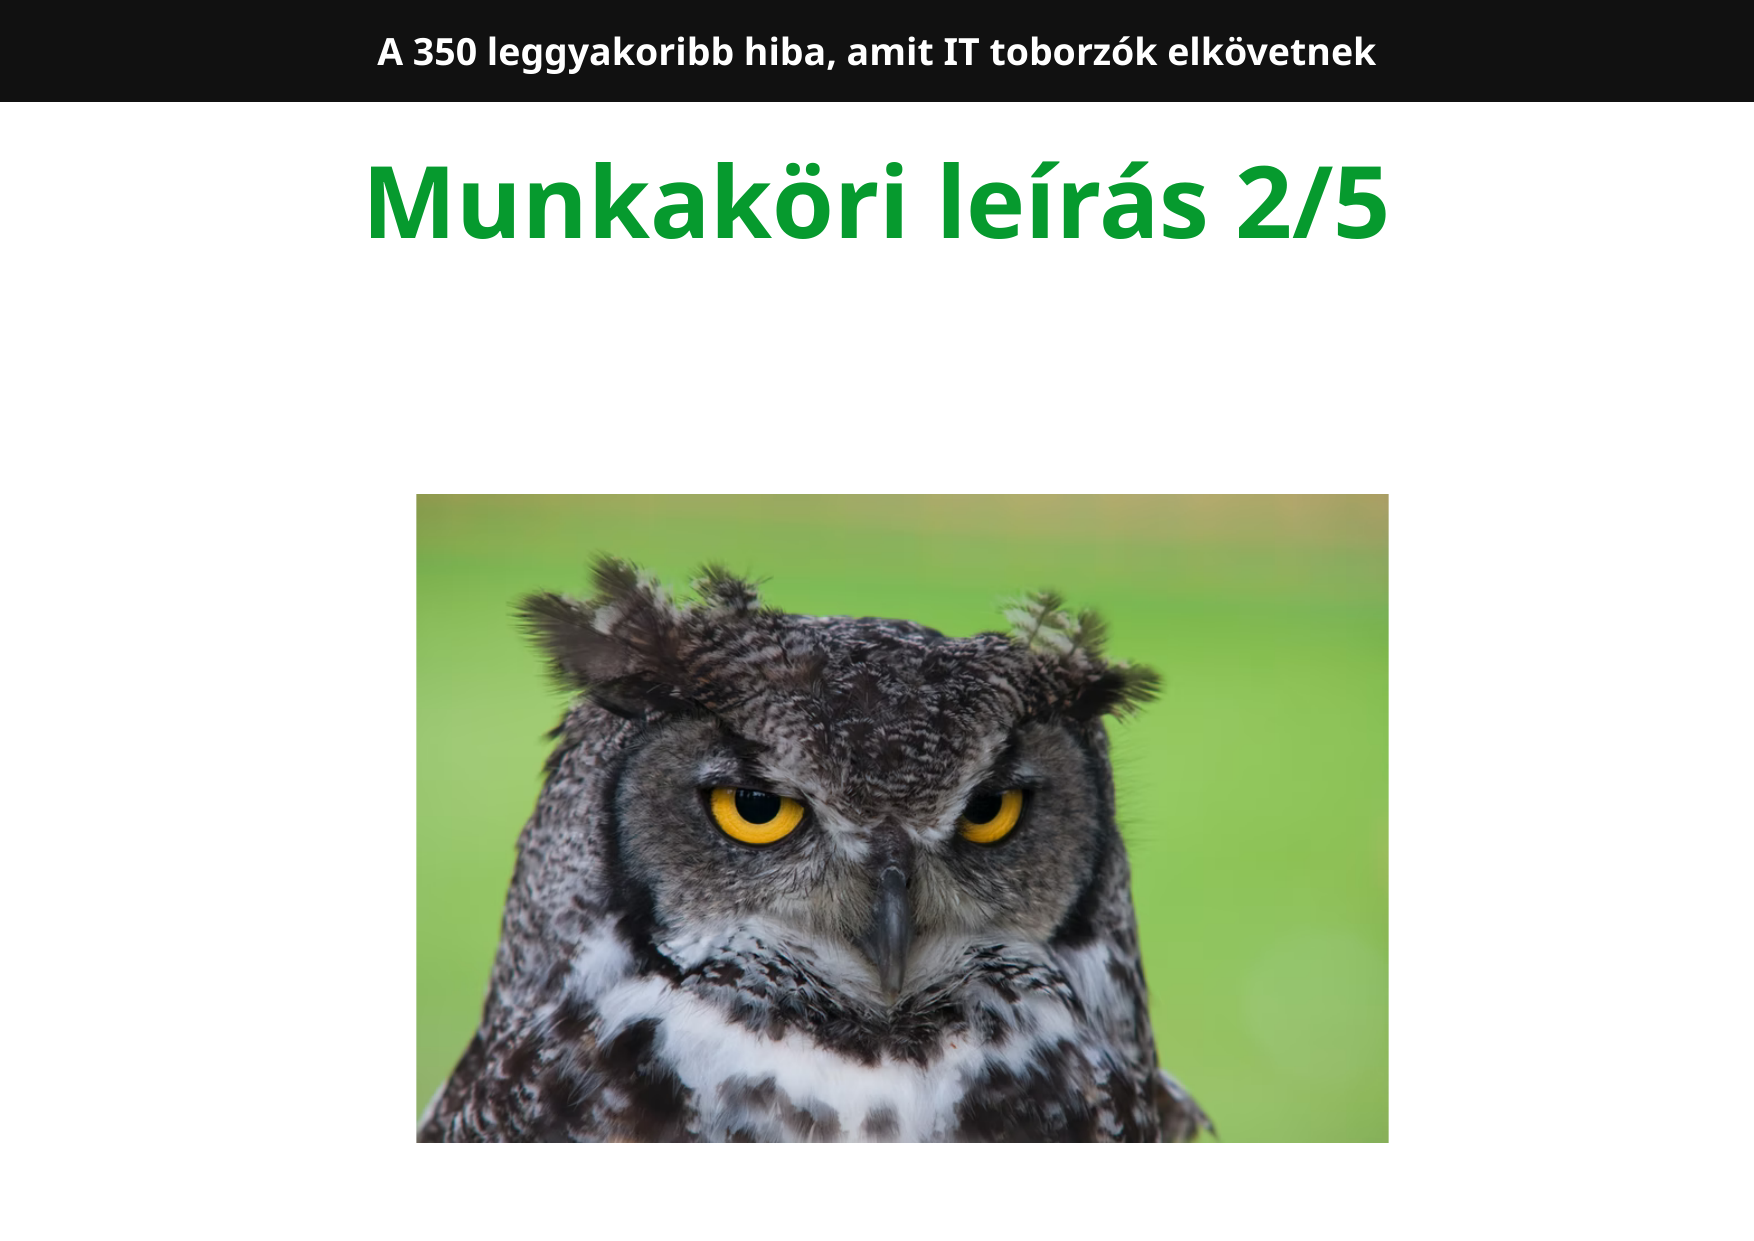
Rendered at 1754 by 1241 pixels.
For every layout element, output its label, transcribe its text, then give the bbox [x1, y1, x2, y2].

text Munkaköri leírás 2/5 [0, 132, 1754, 268]
picture [416, 494, 1389, 1143]
